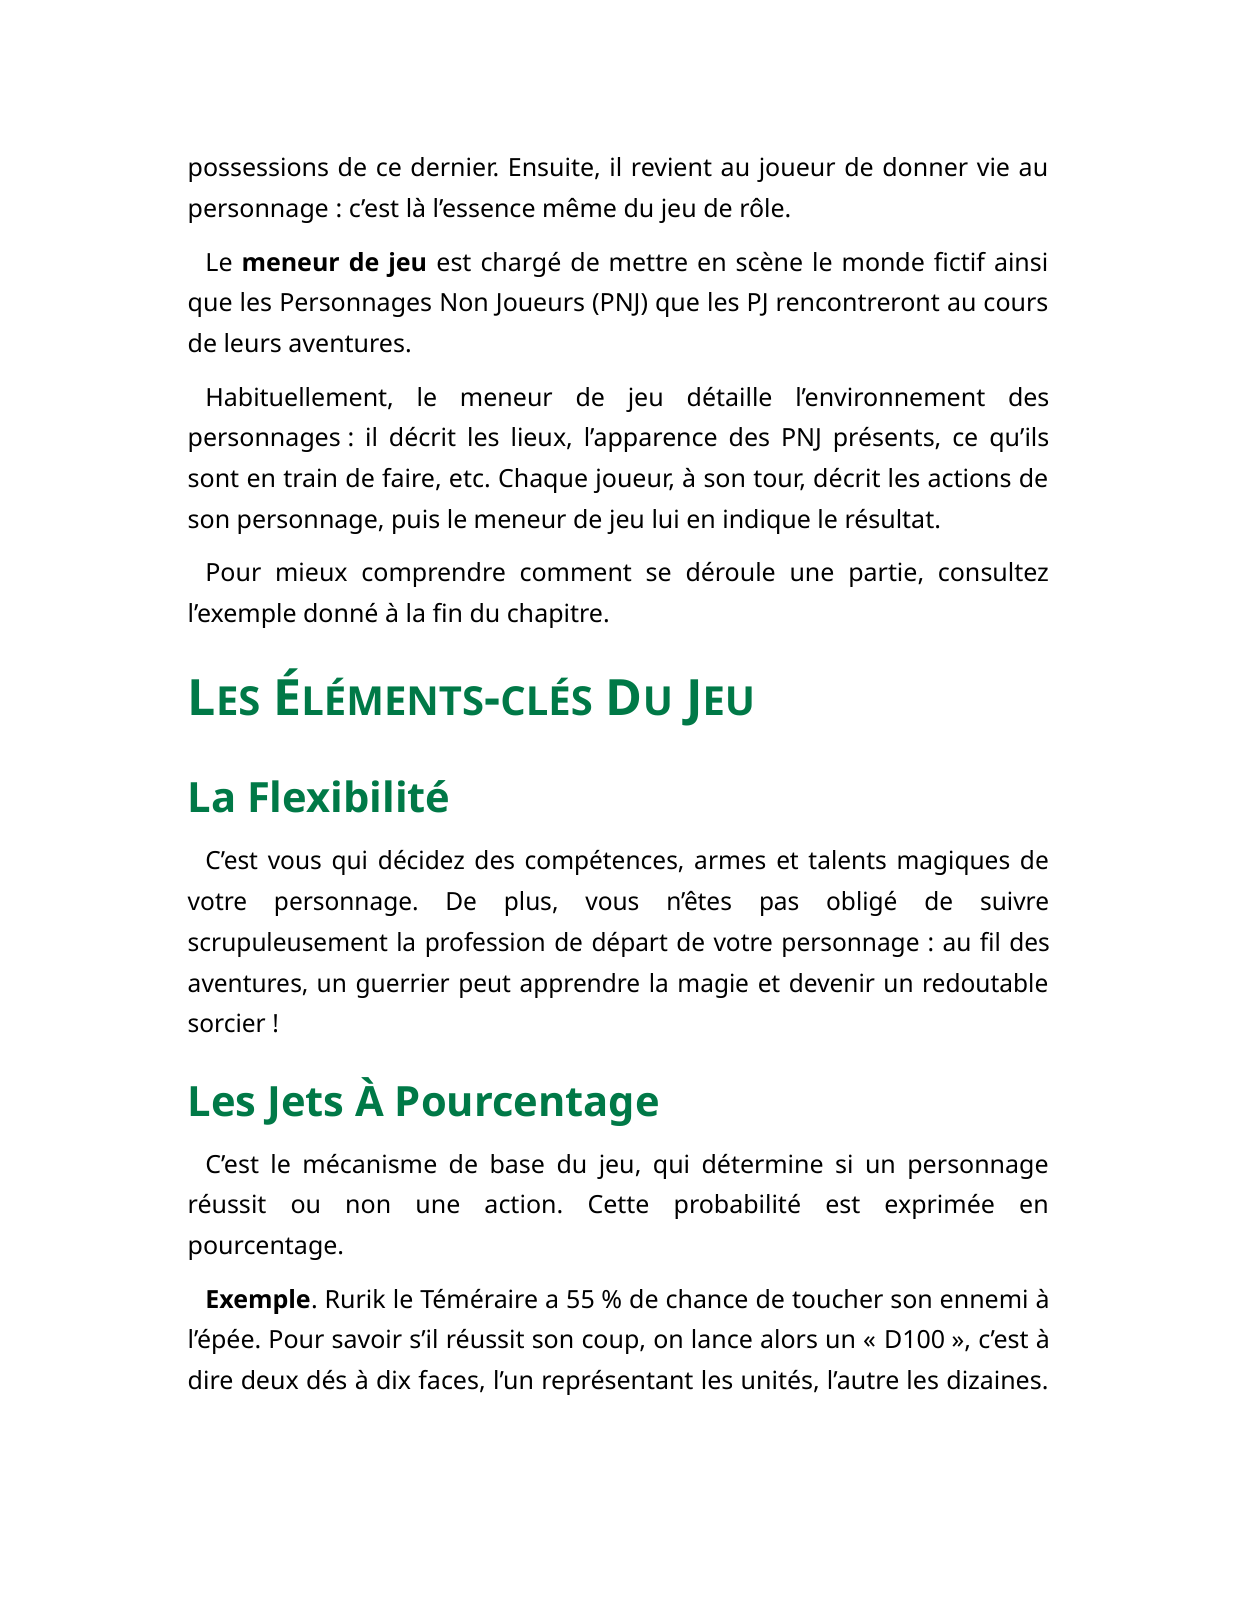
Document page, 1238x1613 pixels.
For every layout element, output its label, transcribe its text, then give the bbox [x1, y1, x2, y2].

text C’est le mécanisme de base du jeu, qui détermine si un personnage réussit ou non une action. Cette probabilité est exprimée en pourcentage. [187, 1146, 1050, 1262]
text possessions de ce dernier. Ensuite, il revient au joueur de donner vie au personnage : c’est là l’essence même du jeu de rôle. [187, 150, 1050, 225]
text C’est vous qui décidez des compétences, armes et talents magiques de votre personnage. De plus, vous n’êtes pas obligé de suivre scrupuleusement la profession de départ de votre personnage : au fil des aventures, un guerrier peut apprendre la magie et devenir un redoutable sorcier ! [187, 843, 1050, 1040]
subtitle Les Éléments-clés Du Jeu [187, 662, 1050, 730]
text Pour mieux comprendre comment se déroule une partie, consultez l’exemple donné à la fin du chapitre. [187, 555, 1050, 630]
text Exemple. Rurik le Téméraire a 55 % de chance de toucher son ennemi à l’épée. Pour savoir s’il réussit son coup, on lance alors un « D100 », c’est à dire deux dés à dix faces, l’un représentant les unités, l’autre les dizaines. [187, 1281, 1050, 1397]
text Le meneur de jeu est chargé de mettre en scène le monde fictif ainsi que les Personnages Non Joueurs (PNJ) que les PJ rencontreront au cours de leurs aventures. [187, 244, 1050, 360]
text Habituellement, le meneur de jeu détaille l’environnement des personnages : il décrit les lieux, l’apparence des PNJ présents, ce qu’ils sont en train de faire, etc. Chaque joueur, à son tour, décrit les actions de son personnage, puis le meneur de jeu lui en indique le résultat. [187, 379, 1050, 536]
text La Flexibilité [187, 768, 1050, 825]
text Les Jets À Pourcentage [187, 1072, 1050, 1129]
